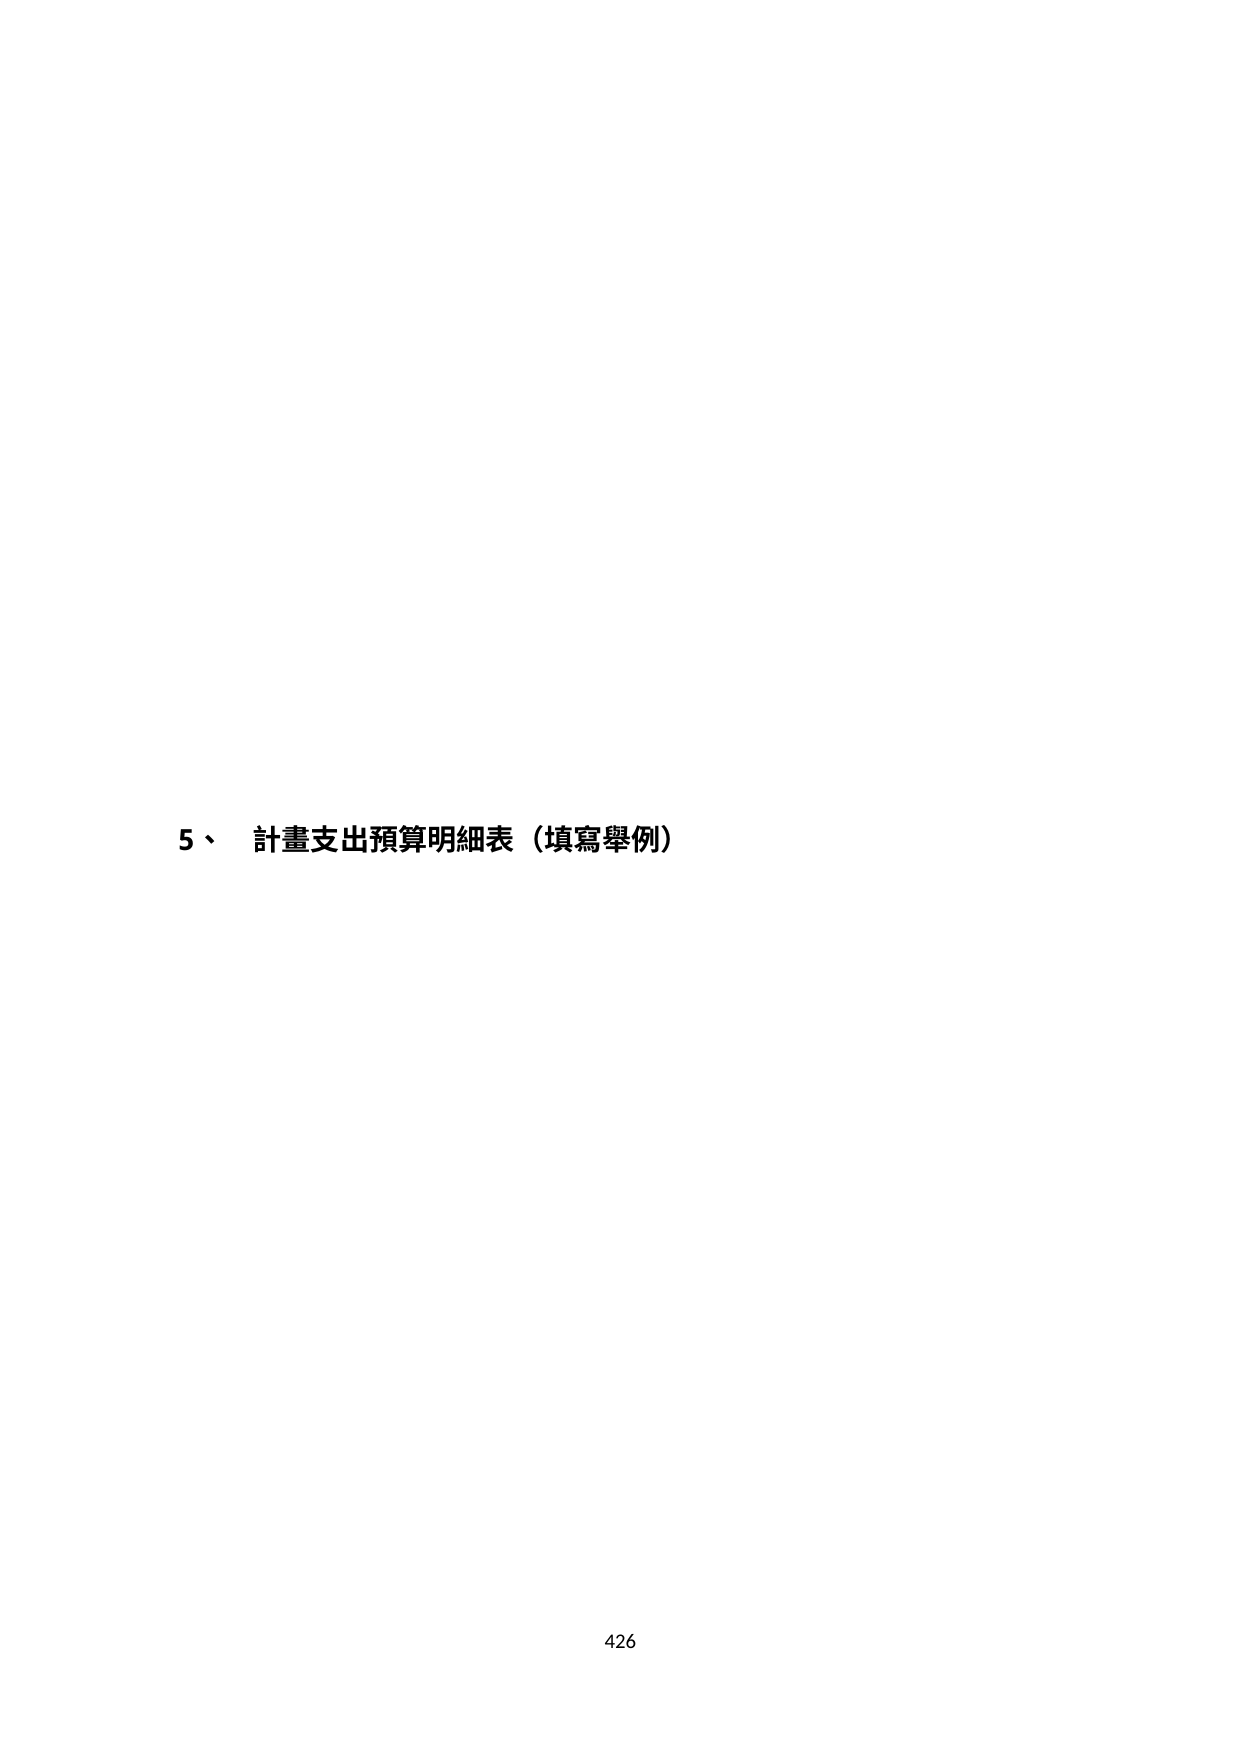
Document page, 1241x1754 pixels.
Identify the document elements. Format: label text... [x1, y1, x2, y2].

list 計畫支出預算明細表（填寫舉例） [177, 789, 1063, 866]
